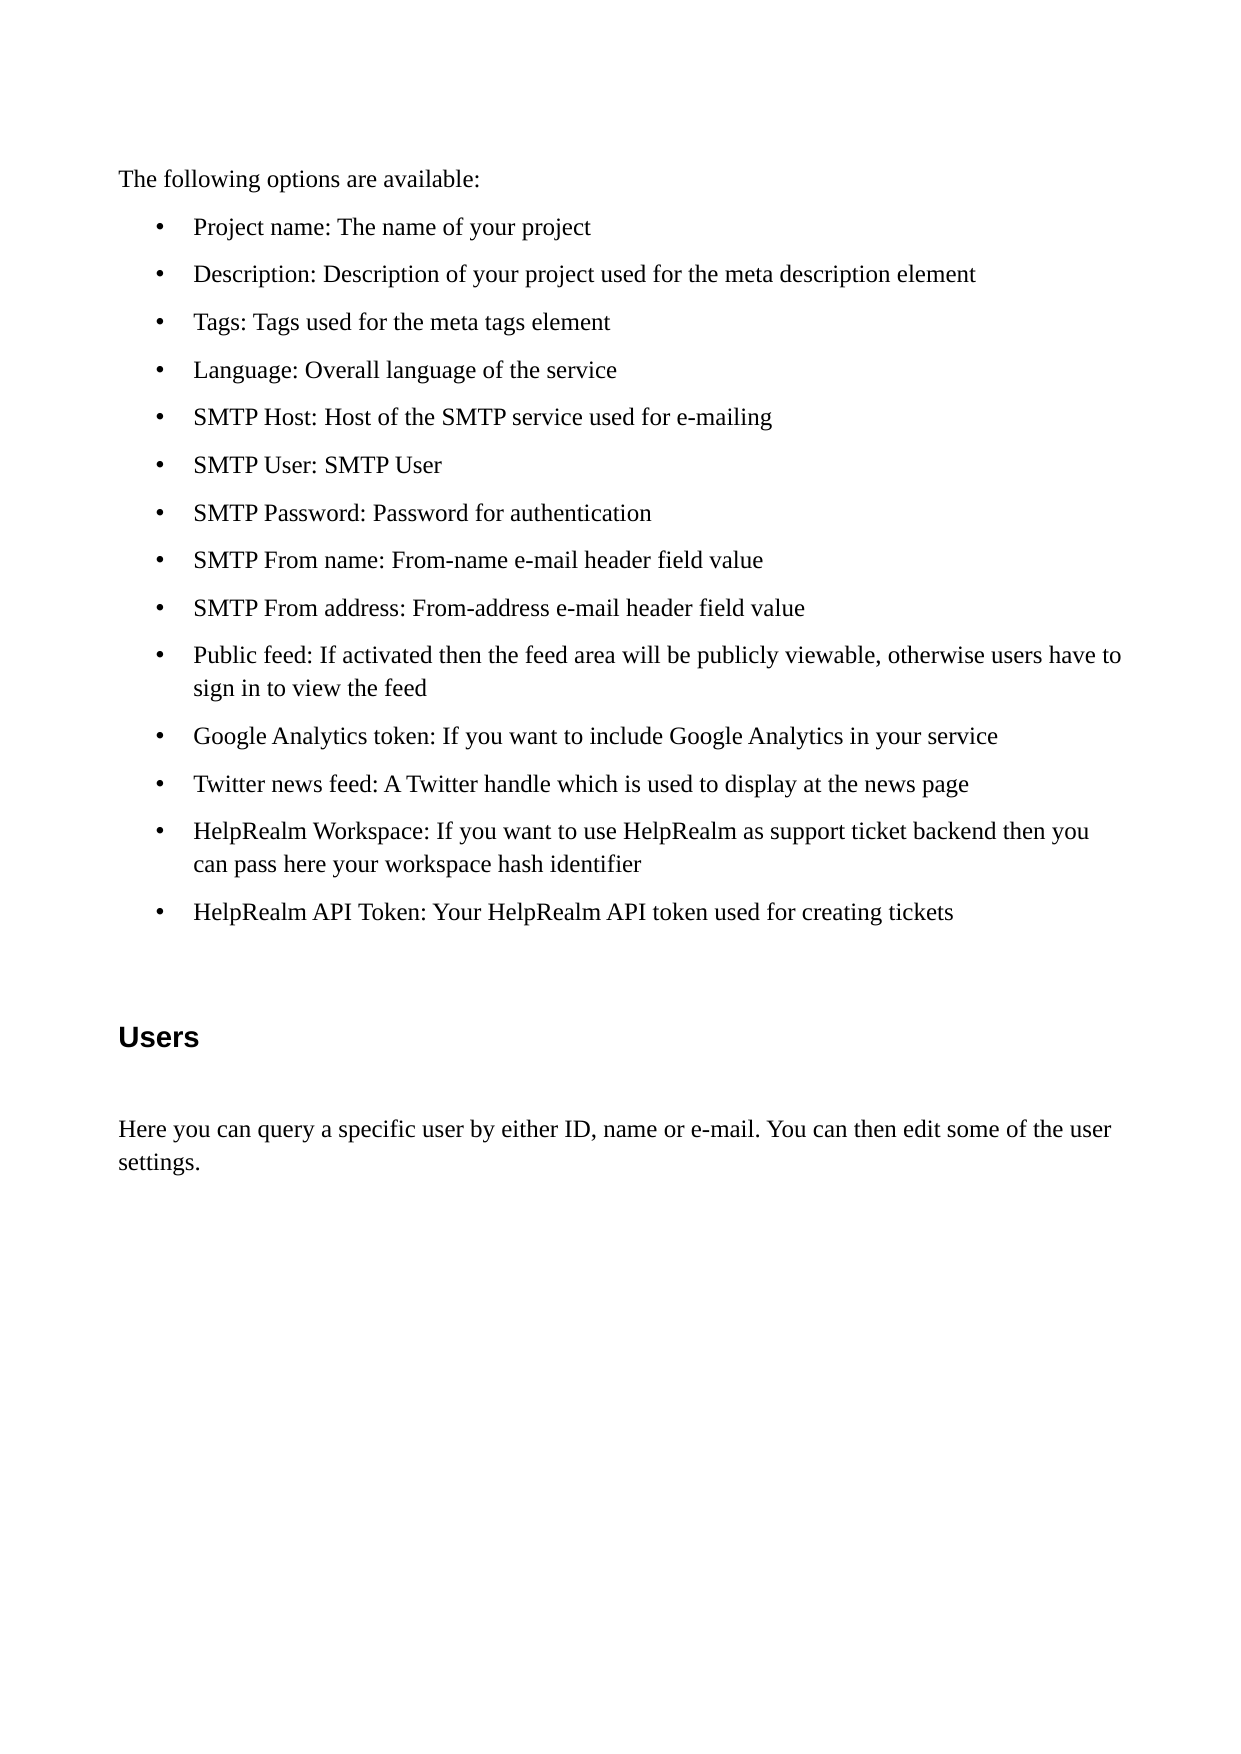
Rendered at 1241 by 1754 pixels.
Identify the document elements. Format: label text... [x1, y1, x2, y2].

list SMTP From name: From-name e-mail header field value [156, 545, 1122, 574]
list Description: Description of your project used for the meta description element [156, 259, 1122, 288]
list HelpRealm Workspace: If you want to use HelpRealm as support ticket backend then you can pass here your workspace hash identifier [156, 816, 1122, 878]
list Project name: The name of your project [156, 212, 1122, 241]
subtitle Users [118, 1020, 1122, 1054]
list SMTP Password: Password for authentication [156, 498, 1122, 526]
text The following options are available: [118, 164, 1122, 193]
list Google Analytics token: If you want to include Google Analytics in your service [156, 721, 1122, 750]
list Twitter news feed: A Twitter handle which is used to display at the news page [156, 769, 1122, 797]
list HelpRealm API Token: Your HelpRealm API token used for creating tickets [156, 897, 1122, 926]
text Here you can query a specific user by either ID, name or e-mail. You can then edit some of the user settings. [118, 1114, 1122, 1176]
list SMTP From address: From-address e-mail header field value [156, 593, 1122, 622]
list Public feed: If activated then the feed area will be publicly viewable, otherwise users have to sign in to view the feed [156, 640, 1122, 702]
list Language: Overall language of the service [156, 355, 1122, 383]
list SMTP User: SMTP User [156, 450, 1122, 479]
list SMTP Host: Host of the SMTP service used for e-mailing [156, 402, 1122, 431]
list Tags: Tags used for the meta tags element [156, 307, 1122, 336]
